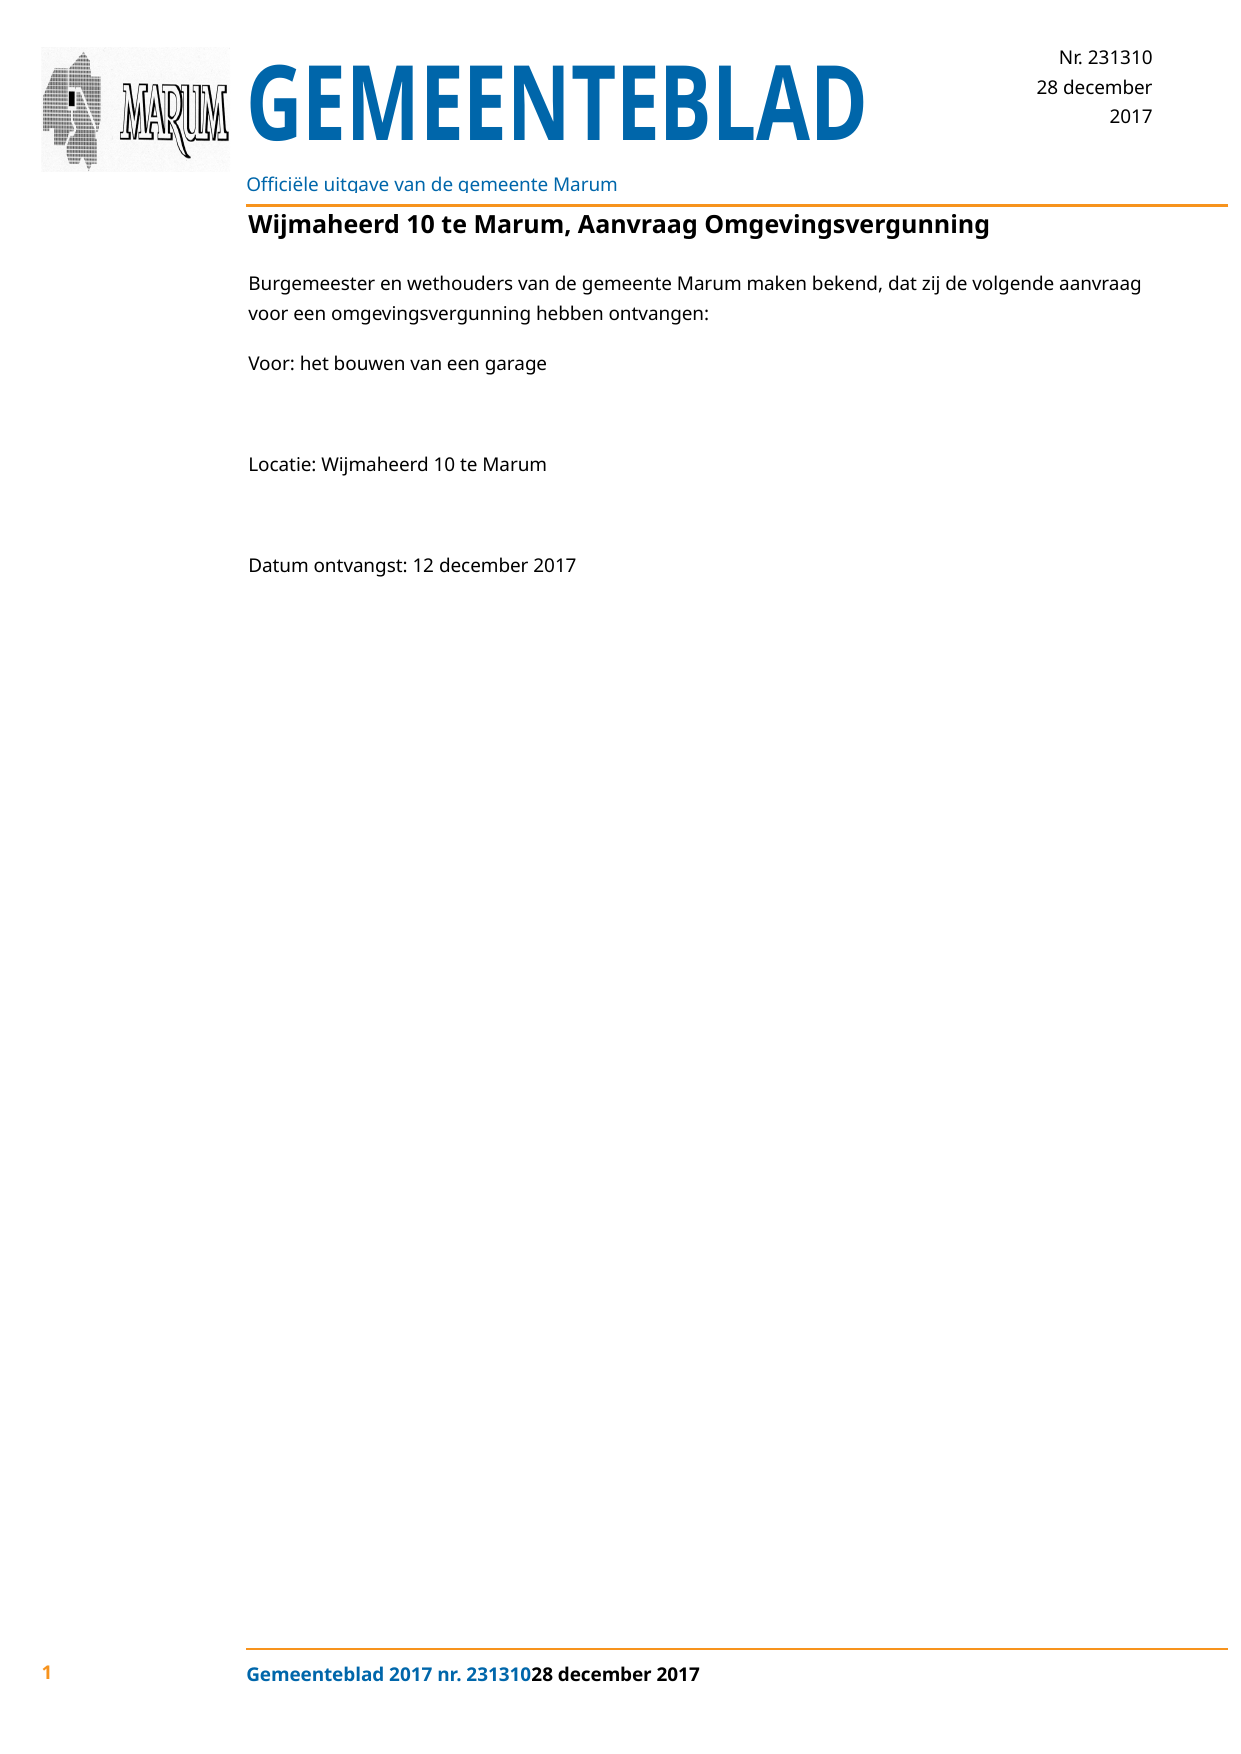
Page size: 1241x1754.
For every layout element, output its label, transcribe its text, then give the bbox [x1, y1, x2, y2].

picture [41, 47, 231, 172]
text Datum ontvangst: 12 december 2017 [248, 552, 1152, 578]
text Wijmaheerd 10 te Marum, Aanvraag Omgevingsvergunning [248, 207, 1152, 241]
text Locatie: Wijmaheerd 10 te Marum [248, 451, 1152, 477]
text Voor: het bouwen van een garage [248, 350, 1152, 376]
text Burgemeester en wethouders van de gemeente Marum maken bekend, dat zij de volgende aanvraag voor een omgevingsvergunning hebben ontvangen: [248, 270, 1152, 326]
